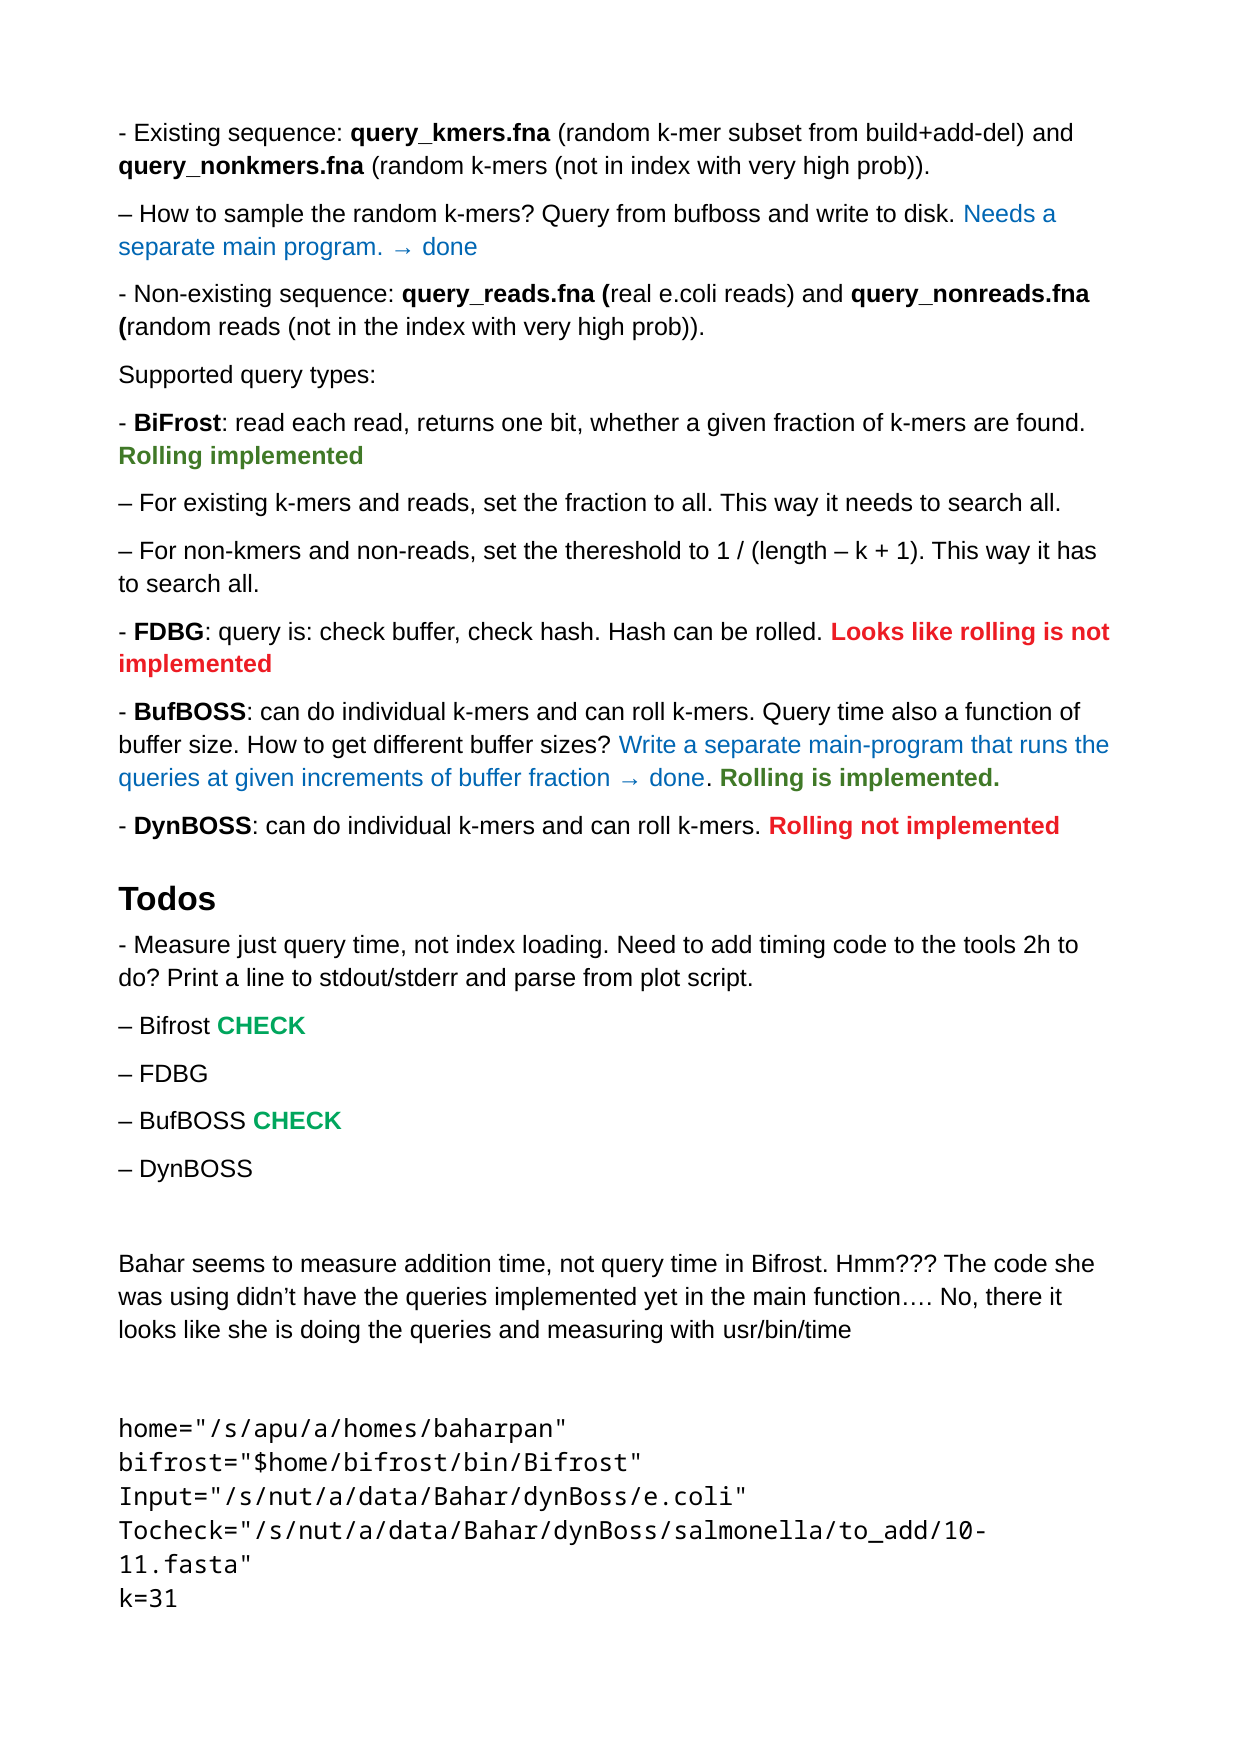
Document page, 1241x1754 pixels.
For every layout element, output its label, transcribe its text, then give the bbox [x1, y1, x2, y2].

subtitle Todos [118, 879, 1122, 918]
text Input="/s/nut/a/data/Bahar/dynBoss/e.coli" [118, 1478, 1122, 1512]
text - BiFrost: read each read, returns one bit, whether a given fraction of k-mers are found. Rolling implemented [118, 408, 1122, 469]
text – For existing k-mers and reads, set the fraction to all. This way it needs to search all. [118, 488, 1122, 517]
text - Non-existing sequence: query_reads.fna (real e.coli reads) and query_nonreads.fna (random reads (not in the index with very high prob)). [118, 279, 1122, 341]
text k=31 [118, 1581, 1122, 1614]
text home="/s/apu/a/homes/baharpan" [118, 1410, 1122, 1444]
text - DynBOSS: can do individual k-mers and can roll k-mers. Rolling not implemented [118, 811, 1122, 839]
text bifrost="$home/bifrost/bin/Bifrost" [118, 1444, 1122, 1478]
text - Measure just query time, not index loading. Need to add timing code to the tools 2h to do? Print a line to stdout/stderr and parse from plot script. [118, 930, 1122, 992]
text – FDBG [118, 1058, 1122, 1087]
text Bahar seems to measure addition time, not query time in Bifrost. Hmm??? The code she was using didn’t have the queries implemented yet in the main function…. No, there it looks like she is doing the queries and measuring with usr/bin/time [118, 1249, 1122, 1344]
text – DynBOSS [118, 1154, 1122, 1182]
text – How to sample the random k-mers? Query from bufboss and write to disk. Needs a separate main program. → done [118, 199, 1122, 261]
text Supported query types: [118, 360, 1122, 389]
text Tocheck="/s/nut/a/data/Bahar/dynBoss/salmonella/to_add/10-11.fasta" [118, 1512, 1122, 1581]
text - BufBOSS: can do individual k-mers and can roll k-mers. Query time also a function of buffer size. How to get different buffer sizes? Write a separate main-program that runs the queries at given increments of buffer fraction → done. Rolling is implemented. [118, 697, 1122, 792]
text – For non-kmers and non-reads, set the thereshold to 1 / (length – k + 1). This way it has to search all. [118, 536, 1122, 598]
text - FDBG: query is: check buffer, check hash. Hash can be rolled. Looks like rolling is not implemented [118, 616, 1122, 678]
text - Existing sequence: query_kmers.fna (random k-mer subset from build+add-del) and query_nonkmers.fna (random k-mers (not in index with very high prob)). [118, 118, 1122, 180]
text – BufBOSS CHECK [118, 1106, 1122, 1135]
text – Bifrost CHECK [118, 1011, 1122, 1040]
